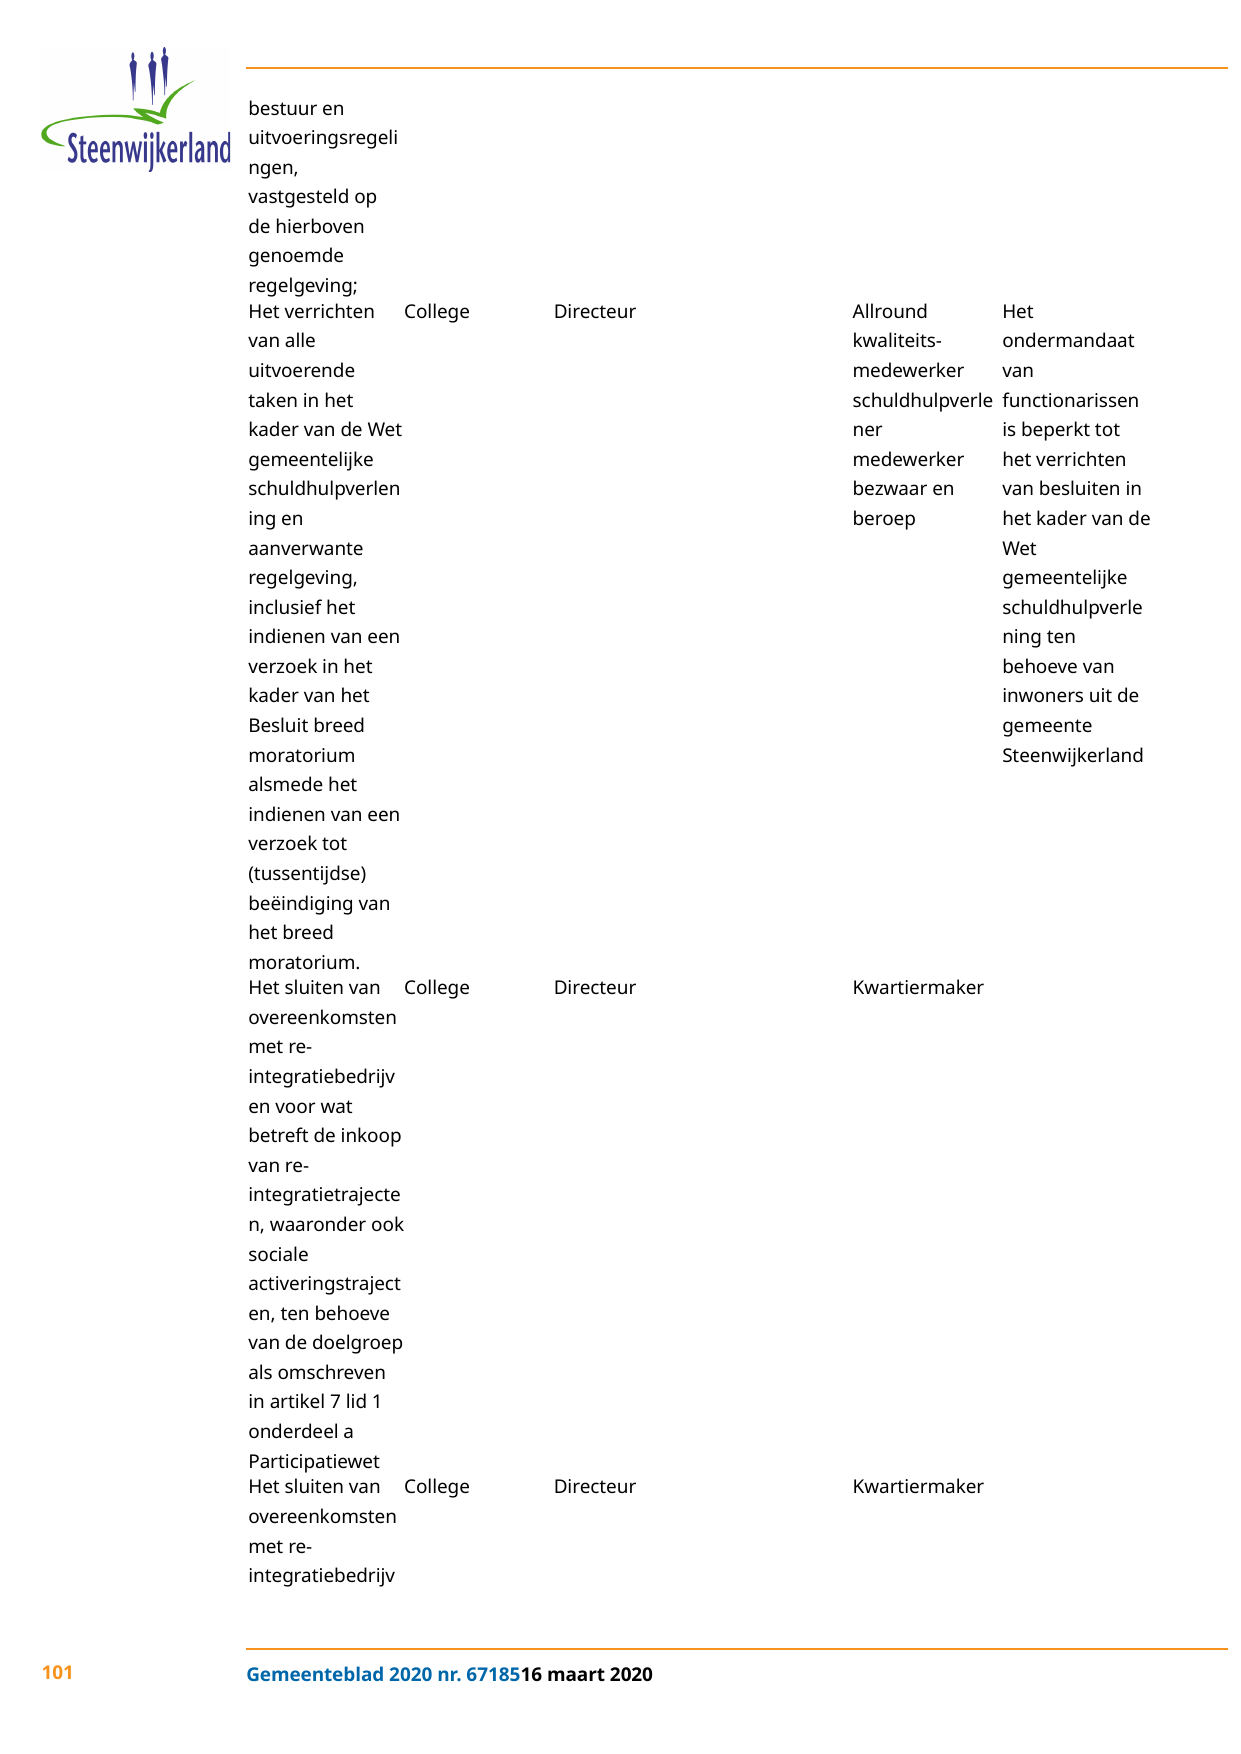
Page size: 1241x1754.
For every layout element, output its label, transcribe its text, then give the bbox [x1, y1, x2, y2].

table_cell Directeur [554, 1474, 852, 1588]
table_cell [853, 95, 1002, 298]
table_cell [1002, 975, 1152, 1474]
table_cell College [404, 975, 553, 1474]
table_cell College [404, 1474, 553, 1588]
table_cell College [404, 298, 553, 974]
table_cell [1002, 95, 1152, 298]
table_cell Het sluiten van overeenkomsten met re-integratiebedrijven voor wat betreft de inkoop van re-integratietrajecten, waaronder ook sociale activeringstrajecten, ten behoeve van de doelgroep als omschreven in artikel 7 lid 1 onderdeel a Participatiewet [248, 975, 404, 1474]
table_cell Kwartiermaker [853, 975, 1002, 1474]
table_cell [404, 95, 553, 298]
table_cell Het verrichten van alle uitvoerende taken in het kader van de Wet gemeentelijke schuldhulpverlening en aanverwante regelgeving, inclusief het indienen van een verzoek in het kader van het Besluit breed moratorium alsmede het indienen van een verzoek tot (tussentijdse) beëindiging van het breed moratorium. [248, 298, 404, 974]
table_cell Directeur [554, 975, 852, 1474]
picture [41, 47, 231, 172]
table_cell Allround kwaliteits-medewerker schuldhulpverlener medewerker bezwaar en beroep [853, 298, 1002, 974]
table_cell Het sluiten van overeenkomsten met re-integratiebedrijv [248, 1474, 404, 1588]
table_cell Kwartiermaker [853, 1474, 1002, 1588]
table_cell Directeur [554, 298, 852, 974]
table_cell bestuur en uitvoeringsregelingen, vastgesteld op de hierboven genoemde regelgeving; [248, 95, 404, 298]
table_cell [1002, 1474, 1152, 1588]
table_cell [554, 95, 852, 298]
table_cell Het ondermandaat van functionarissen is beperkt tot het verrichten van besluiten in het kader van de Wet gemeentelijke schuldhulpverlening ten behoeve van inwoners uit de gemeente Steenwijkerland [1002, 298, 1152, 974]
